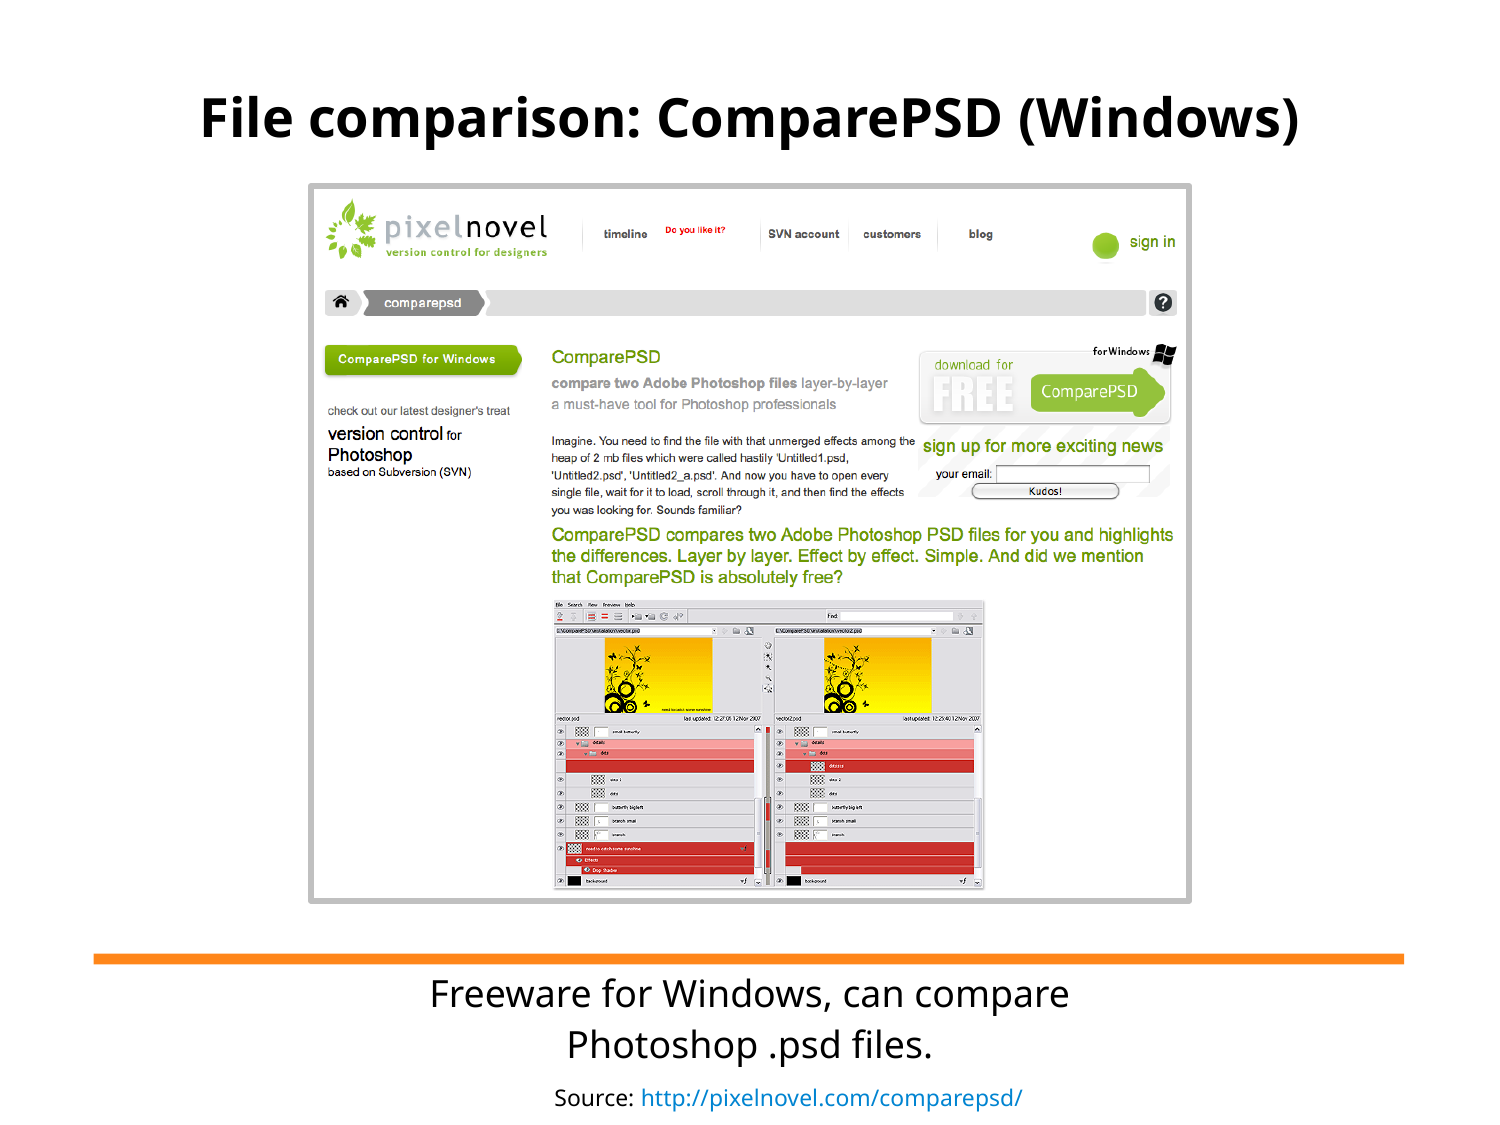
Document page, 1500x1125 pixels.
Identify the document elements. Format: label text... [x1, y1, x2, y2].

title File comparison: ComparePSD (Windows) [75, 44, 1426, 188]
picture [0, 0, 1500, 1125]
text_box Source: http://pixelnovel.com/comparepsd/ [539, 1074, 993, 1119]
text_box Freeware for Windows, can compare Photoshop .psd files. [290, 960, 1210, 1073]
